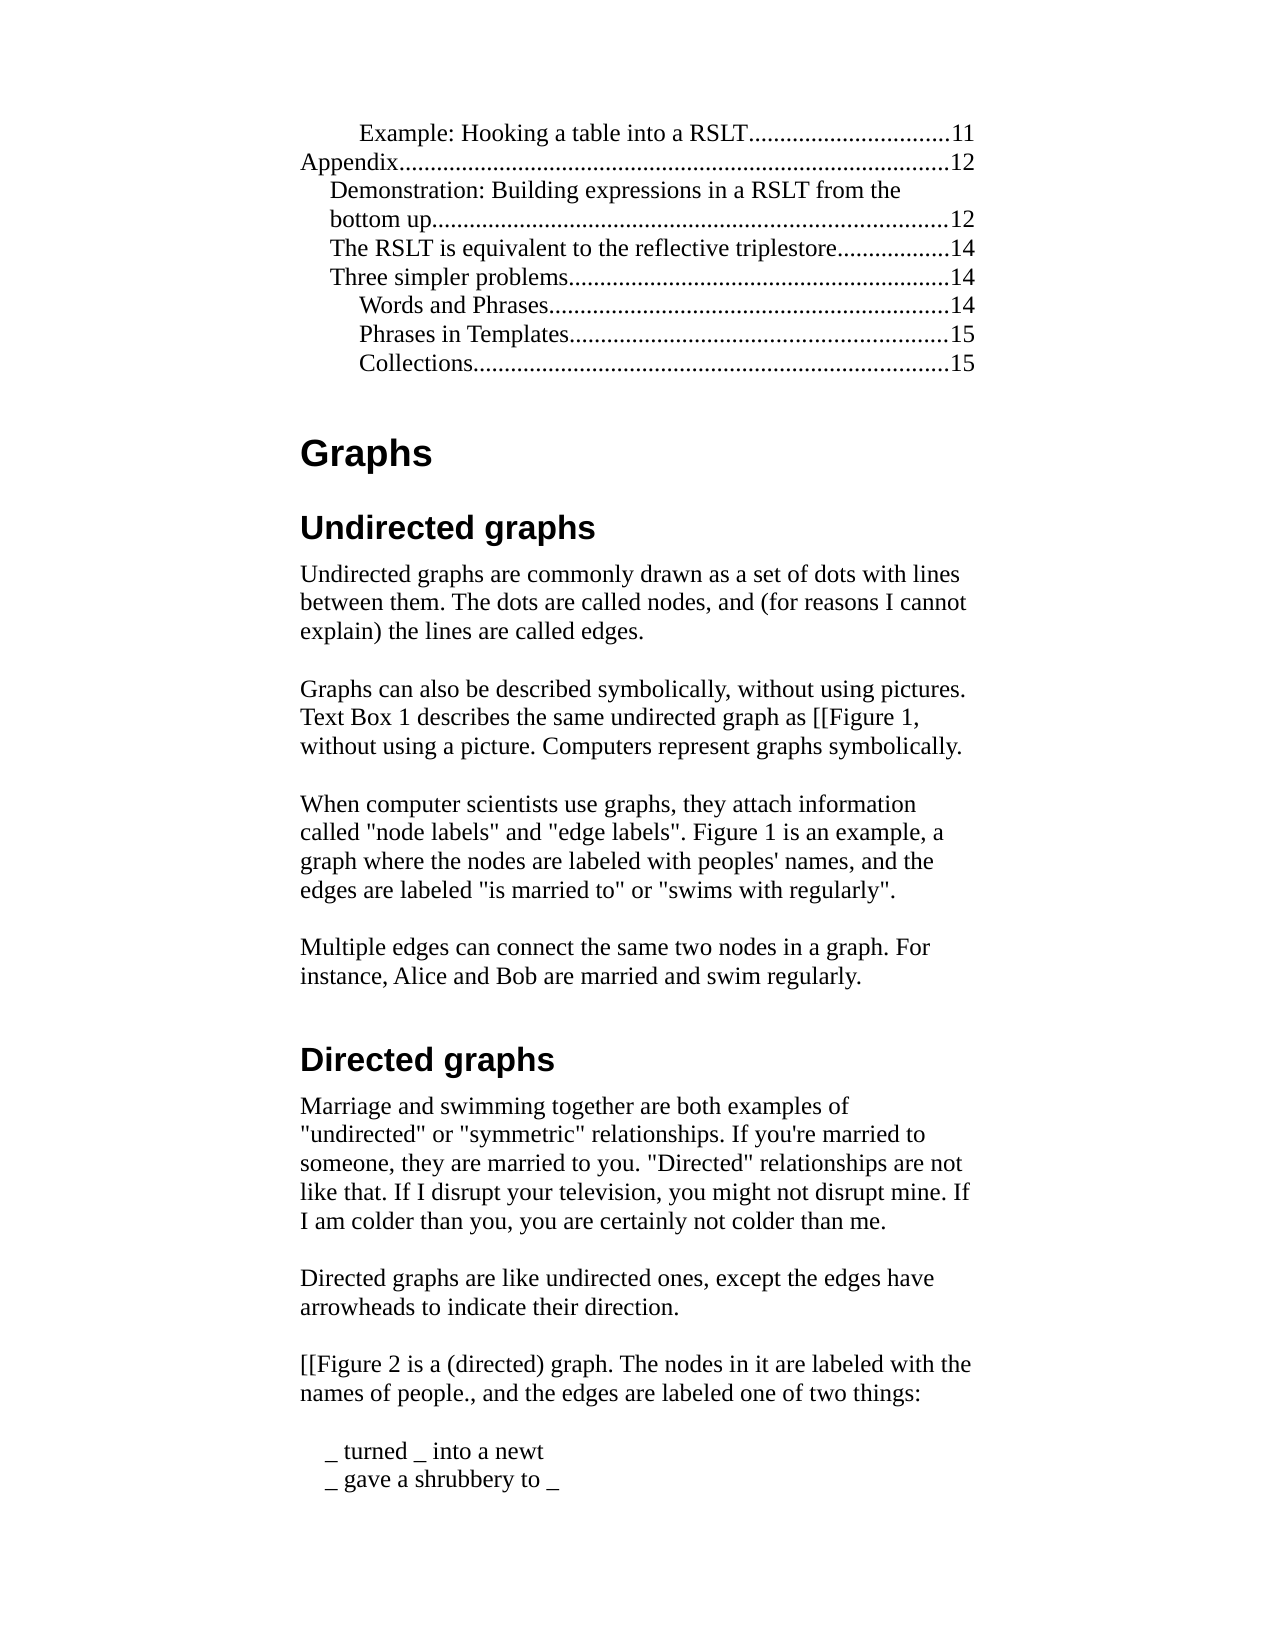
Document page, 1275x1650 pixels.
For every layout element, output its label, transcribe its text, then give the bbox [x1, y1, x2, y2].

text When computer scientists use graphs, they attach information called "node labels" and "edge labels". Figure 1 is an example, a graph where the nodes are labeled with peoples' names, and the edges are labeled "is married to" or "swims with regularly". [300, 789, 975, 904]
subtitle Directed graphs [300, 1039, 975, 1078]
text _ gave a shrubbery to _ [300, 1464, 975, 1493]
text Phrases in Templates 15 [359, 319, 975, 348]
text Collections 15 [359, 348, 975, 377]
text [[Figure 2 is a (directed) graph. The nodes in it are labeled with the names of people., and the edges are labeled one of two things: [300, 1349, 975, 1407]
text Demonstration: Building expressions in a RSLT from the bottom up 12 [329, 176, 975, 233]
subtitle Graphs [300, 431, 975, 474]
subtitle Undirected graphs [300, 508, 975, 546]
text Marriage and swimming together are both examples of "undirected" or "symmetric" relationships. If you're married to someone, they are married to you. "Directed" relationships are not like that. If I disrupt your television, you might not disrupt mine. If I am colder than you, you are certainly not colder than me. [300, 1091, 975, 1234]
text _ turned _ into a newt [300, 1436, 975, 1464]
text Appendix 12 [300, 147, 975, 176]
text Directed graphs are like undirected ones, except the edges have arrowheads to indicate their direction. [300, 1263, 975, 1321]
text Words and Phrases 14 [359, 291, 975, 319]
text Undirected graphs are commonly drawn as a set of dots with lines between them. The dots are called nodes, and (for reasons I cannot explain) the lines are called edges. [300, 559, 975, 645]
text Multiple edges can connect the same two nodes in a graph. For instance, Alice and Bob are married and swim regularly. [300, 932, 975, 990]
text Example: Hooking a table into a RSLT 11 [359, 118, 975, 147]
text The RSLT is equivalent to the reflective triplestore 14 [329, 233, 975, 262]
text Three simpler problems 14 [329, 262, 975, 291]
text Graphs can also be described symbolically, without using pictures. Text Box 1 describes the same undirected graph as [[Figure 1, without using a picture. Computers represent graphs symbolically. [300, 674, 975, 760]
